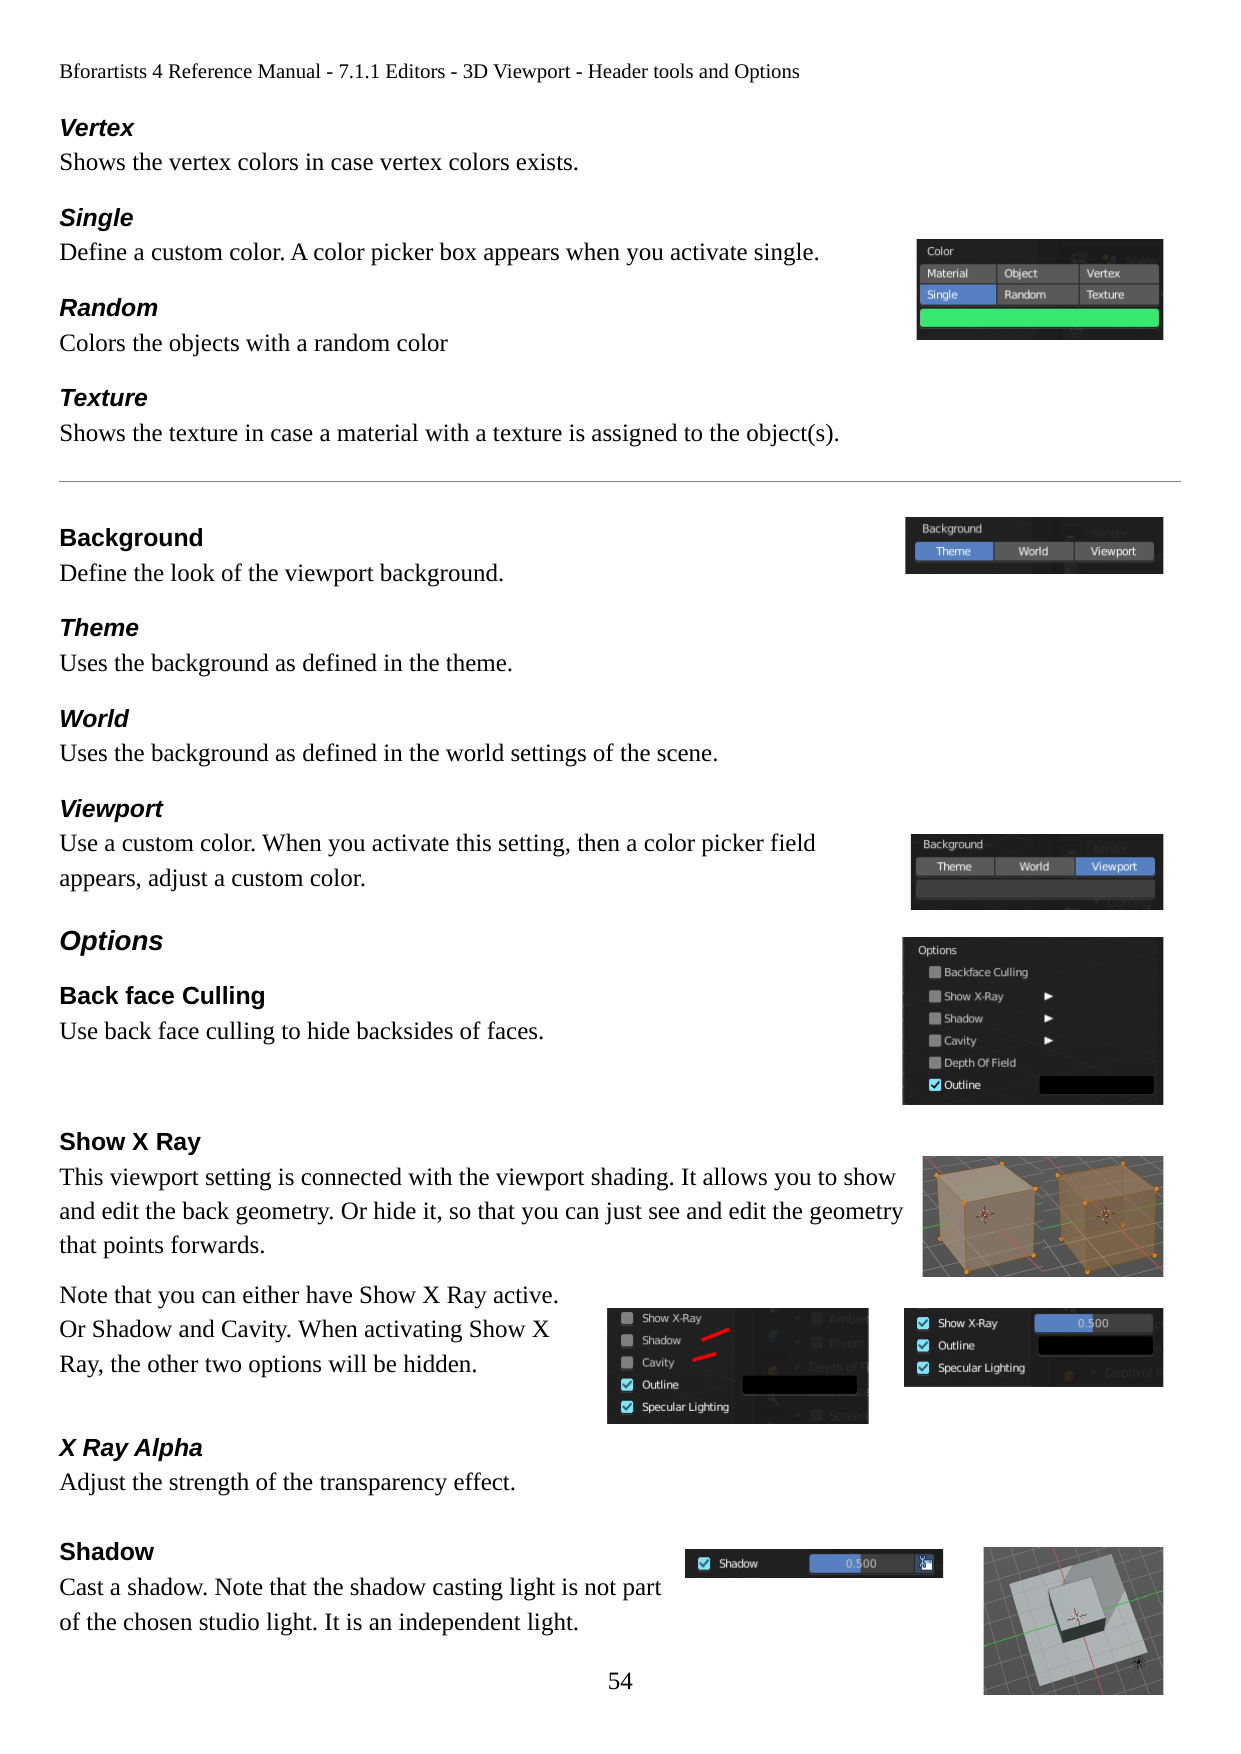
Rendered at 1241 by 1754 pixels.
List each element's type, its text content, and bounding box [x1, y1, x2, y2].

subtitle Shadow [59, 1537, 1181, 1566]
text Note that you can either have Show X Ray active. Or Shadow and Cavity. When activating Show X Ray, the other two options will be hidden. [59, 1280, 1181, 1377]
text Uses the background as defined in the theme. [59, 648, 1181, 677]
text Adjust the strength of the transparency effect. [59, 1467, 1181, 1496]
text Use a custom color. When you activate this setting, then a color picker field appears, adjust a custom color. [59, 828, 1181, 892]
subtitle X Ray Alpha [59, 1433, 1181, 1461]
text Colors the objects with a random color [59, 328, 1181, 356]
subtitle World [59, 704, 1181, 732]
subtitle [1164, 293, 1181, 321]
picture [922, 1156, 1164, 1277]
text Cast a shadow. Note that the shadow casting light is not part of the chosen studio light. It is an independent light. [59, 1572, 983, 1636]
text Shows the vertex colors in case vertex colors exists. [59, 147, 1181, 176]
subtitle [1164, 523, 1181, 552]
text Shows the texture in case a material with a texture is assigned to the object(s). [59, 418, 1181, 446]
subtitle Vertex [59, 113, 1181, 141]
subtitle Show X Ray [59, 1127, 1181, 1155]
picture [607, 1308, 869, 1424]
subtitle Texture [59, 383, 1181, 411]
subtitle Viewport [59, 794, 1181, 822]
picture [916, 239, 1164, 340]
picture [902, 937, 1164, 1105]
text This viewport setting is connected with the viewport shading. It allows you to show and edit the back geometry. Or hide it, so that you can just see and edit the geometry that points forwards. [59, 1162, 922, 1259]
text Uses the background as defined in the world settings of the scene. [59, 738, 1181, 767]
subtitle Options [59, 924, 1181, 956]
picture [904, 1308, 1164, 1387]
picture [685, 1549, 944, 1578]
subtitle Random [59, 293, 916, 321]
picture [983, 1547, 1164, 1695]
text Define a custom color. A color picker box appears when you activate single. [59, 237, 1181, 266]
picture [910, 834, 1164, 910]
subtitle Theme [59, 613, 1181, 642]
subtitle [1164, 981, 1181, 1010]
subtitle Single [59, 203, 1181, 231]
subtitle Background [59, 523, 905, 552]
subtitle Back face Culling [59, 981, 902, 1010]
text Define the look of the viewport background. [59, 558, 1181, 587]
picture [905, 517, 1164, 574]
text Use back face culling to hide backsides of faces. [59, 1016, 902, 1045]
